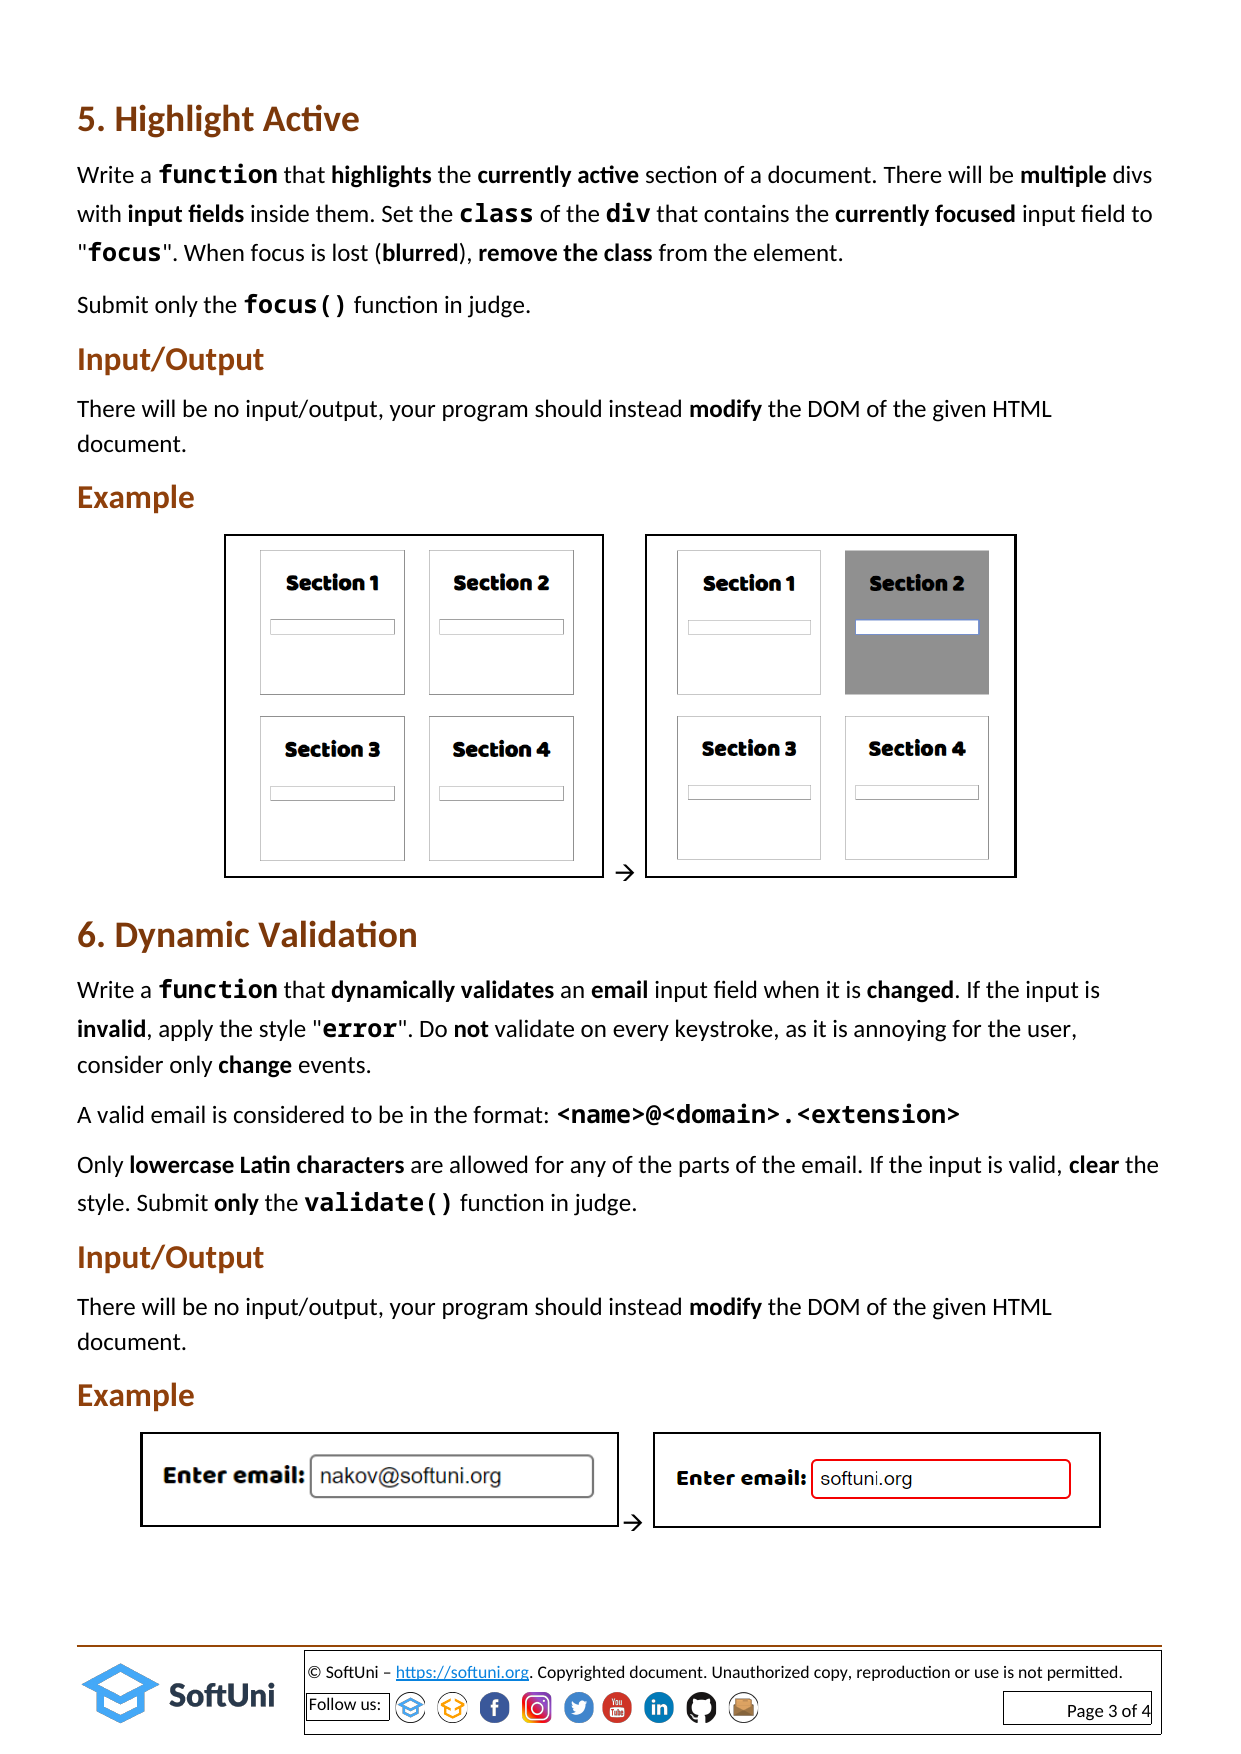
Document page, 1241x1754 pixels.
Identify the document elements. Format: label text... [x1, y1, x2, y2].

picture [226, 536, 602, 876]
picture [564, 1692, 594, 1723]
text A valid email is considered to be in the format: <name>@<domain>.<extension> [77, 1097, 1163, 1131]
picture [655, 1434, 1099, 1526]
text Write a function that highlights the currently active section of a document. There will be multiple divs with input fields inside them. Set the class of the div that contains the currently focused input field to "focus". When focus is lost (blurred), remove the class from the element. [77, 156, 1163, 269]
picture [437, 1692, 468, 1723]
picture [665, 1692, 674, 1701]
text  [77, 1429, 1163, 1537]
text There will be no input/output, your program should instead modify the DOM of the given HTML document. [77, 1291, 1163, 1357]
text Write a function that dynamically validates an email input field when it is changed. If the input is invalid, apply the style "error". Do not validate on every keystroke, as it is annoying for the user, consider only change events. [77, 972, 1163, 1080]
picture [647, 536, 1014, 876]
picture [143, 1434, 617, 1525]
subtitle Input/Output [77, 338, 1163, 379]
text  [77, 531, 1163, 886]
text There will be no input/output, your program should instead modify the DOM of the given HTML document. [77, 393, 1163, 459]
picture [480, 1692, 510, 1723]
picture [644, 1692, 653, 1701]
picture [644, 1714, 653, 1723]
picture [658, 1705, 667, 1714]
subtitle Example [77, 1374, 1163, 1414]
text Only lowercase Latin characters are allowed for any of the parts of the email. If the input is valid, clear the style. Submit only the validate() function in judge. [77, 1149, 1163, 1218]
picture [665, 1714, 674, 1723]
subtitle Example [77, 476, 1163, 516]
picture [728, 1692, 759, 1723]
picture [686, 1692, 717, 1723]
text Submit only the focus() function in judge. [77, 286, 1163, 321]
picture [522, 1692, 552, 1723]
subtitle Dynamic Validation [77, 911, 1163, 957]
subtitle Input/Output [77, 1236, 1163, 1277]
picture [395, 1692, 425, 1723]
picture [602, 1692, 632, 1723]
picture [75, 1658, 281, 1729]
subtitle Highlight Active [77, 95, 1163, 141]
